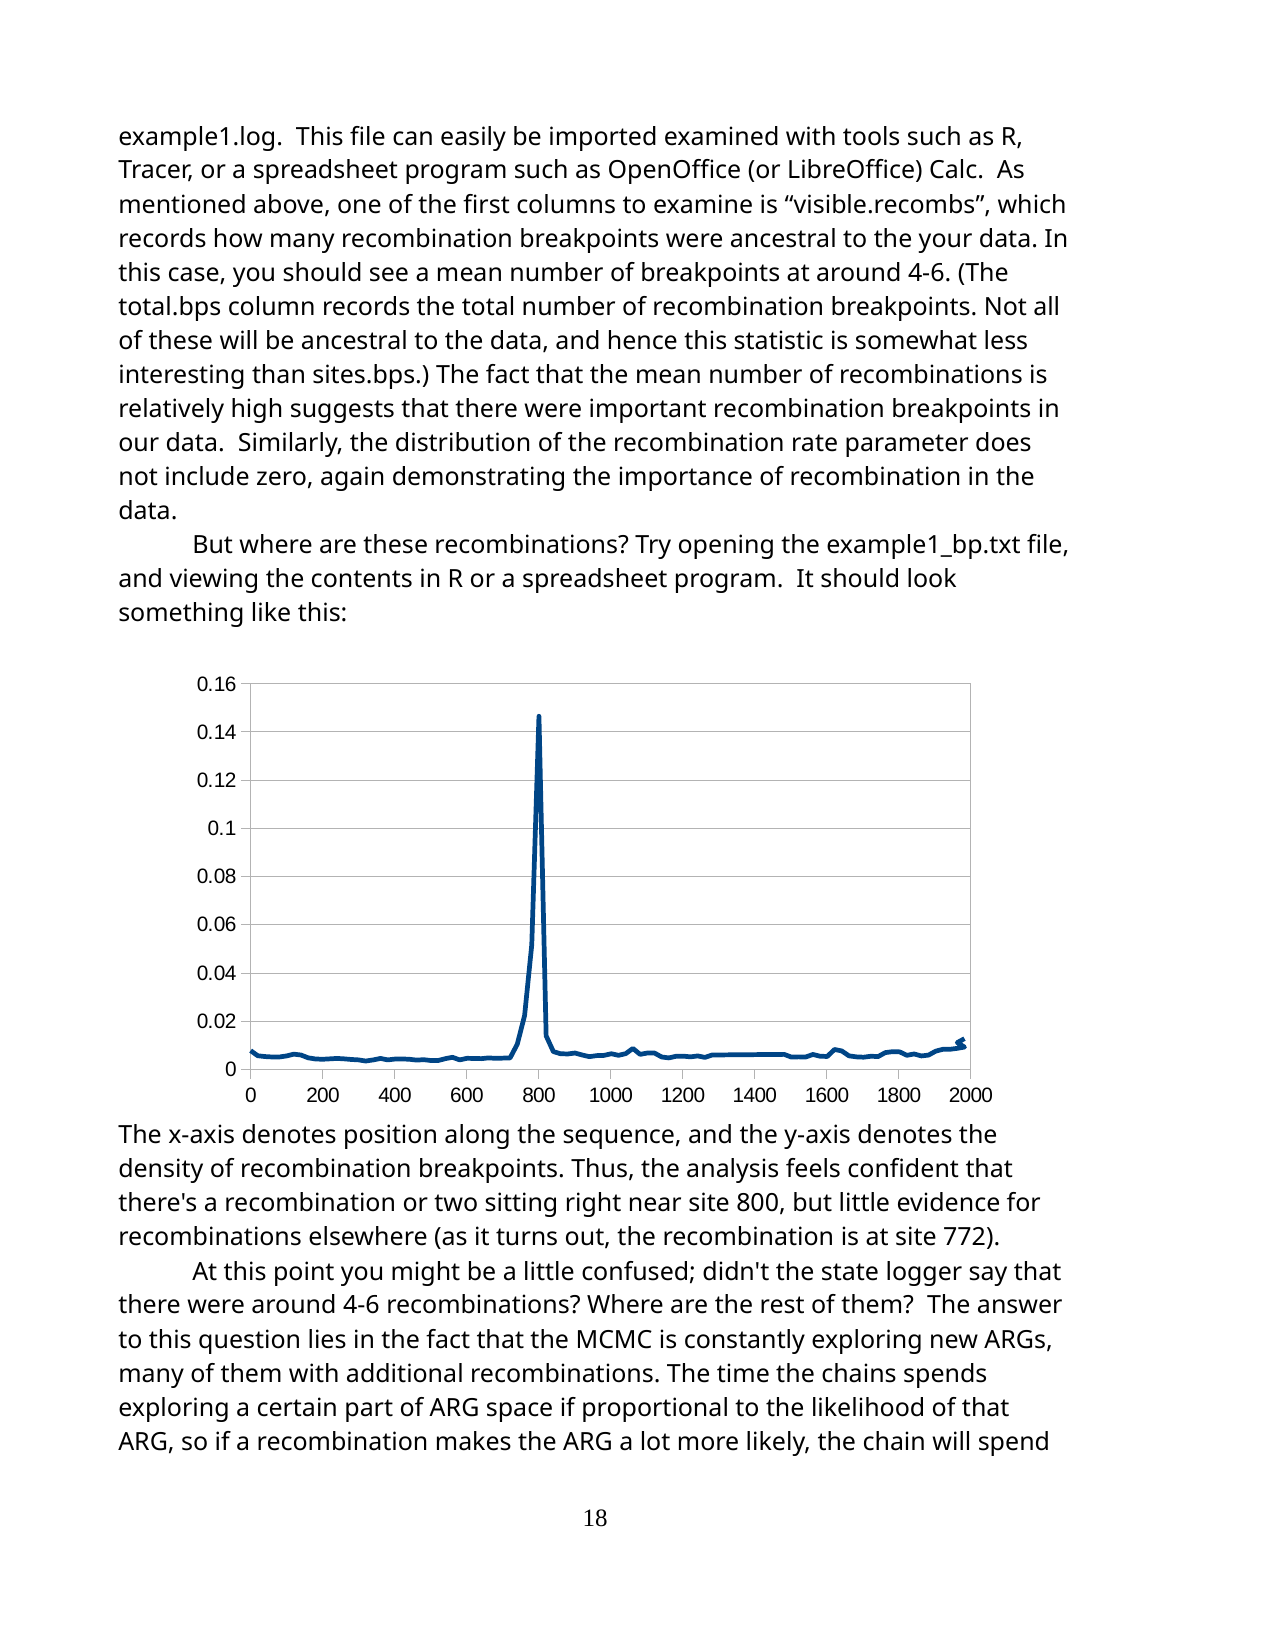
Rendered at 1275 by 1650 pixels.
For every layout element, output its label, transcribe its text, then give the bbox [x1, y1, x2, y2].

text example1.log. This file can easily be imported examined with tools such as R, Tracer, or a spreadsheet program such as OpenOffice (or LibreOffice) Calc. As mentioned above, one of the first columns to examine is “visible.recombs”, which records how many recombination breakpoints were ancestral to the your data. In this case, you should see a mean number of breakpoints at around 4-6. (The total.bps column records the total number of recombination breakpoints. Not all of these will be ancestral to the data, and hence this statistic is somewhat less interesting than sites.bps.) The fact that the mean number of recombinations is relatively high suggests that there were important recombination breakpoints in our data. Similarly, the distribution of the recombination rate parameter does not include zero, again demonstrating the importance of recombination in the data. [118, 118, 1071, 527]
text But where are these recombinations? Try opening the example1_bp.txt file, and viewing the contents in R or a spreadsheet program. It should look something like this: [118, 527, 1071, 629]
text At this point you might be a little confused; didn't the state logger say that there were around 4-6 recombinations? Where are the rest of them? The answer to this question lies in the fact that the MCMC is constantly exploring new ARGs, many of them with additional recombinations. The time the chains spends exploring a certain part of ARG space if proportional to the likelihood of that ARG, so if a recombination makes the ARG a lot more likely, the chain will spend [118, 1253, 1071, 1457]
text The x-axis denotes position along the sequence, and the y-axis denotes the density of recombination breakpoints. Thus, the analysis feels confident that there's a recombination or two sitting right near site 800, but little evidence for recombinations elsewhere (as it turns out, the recombination is at site 772). [118, 663, 1071, 1253]
